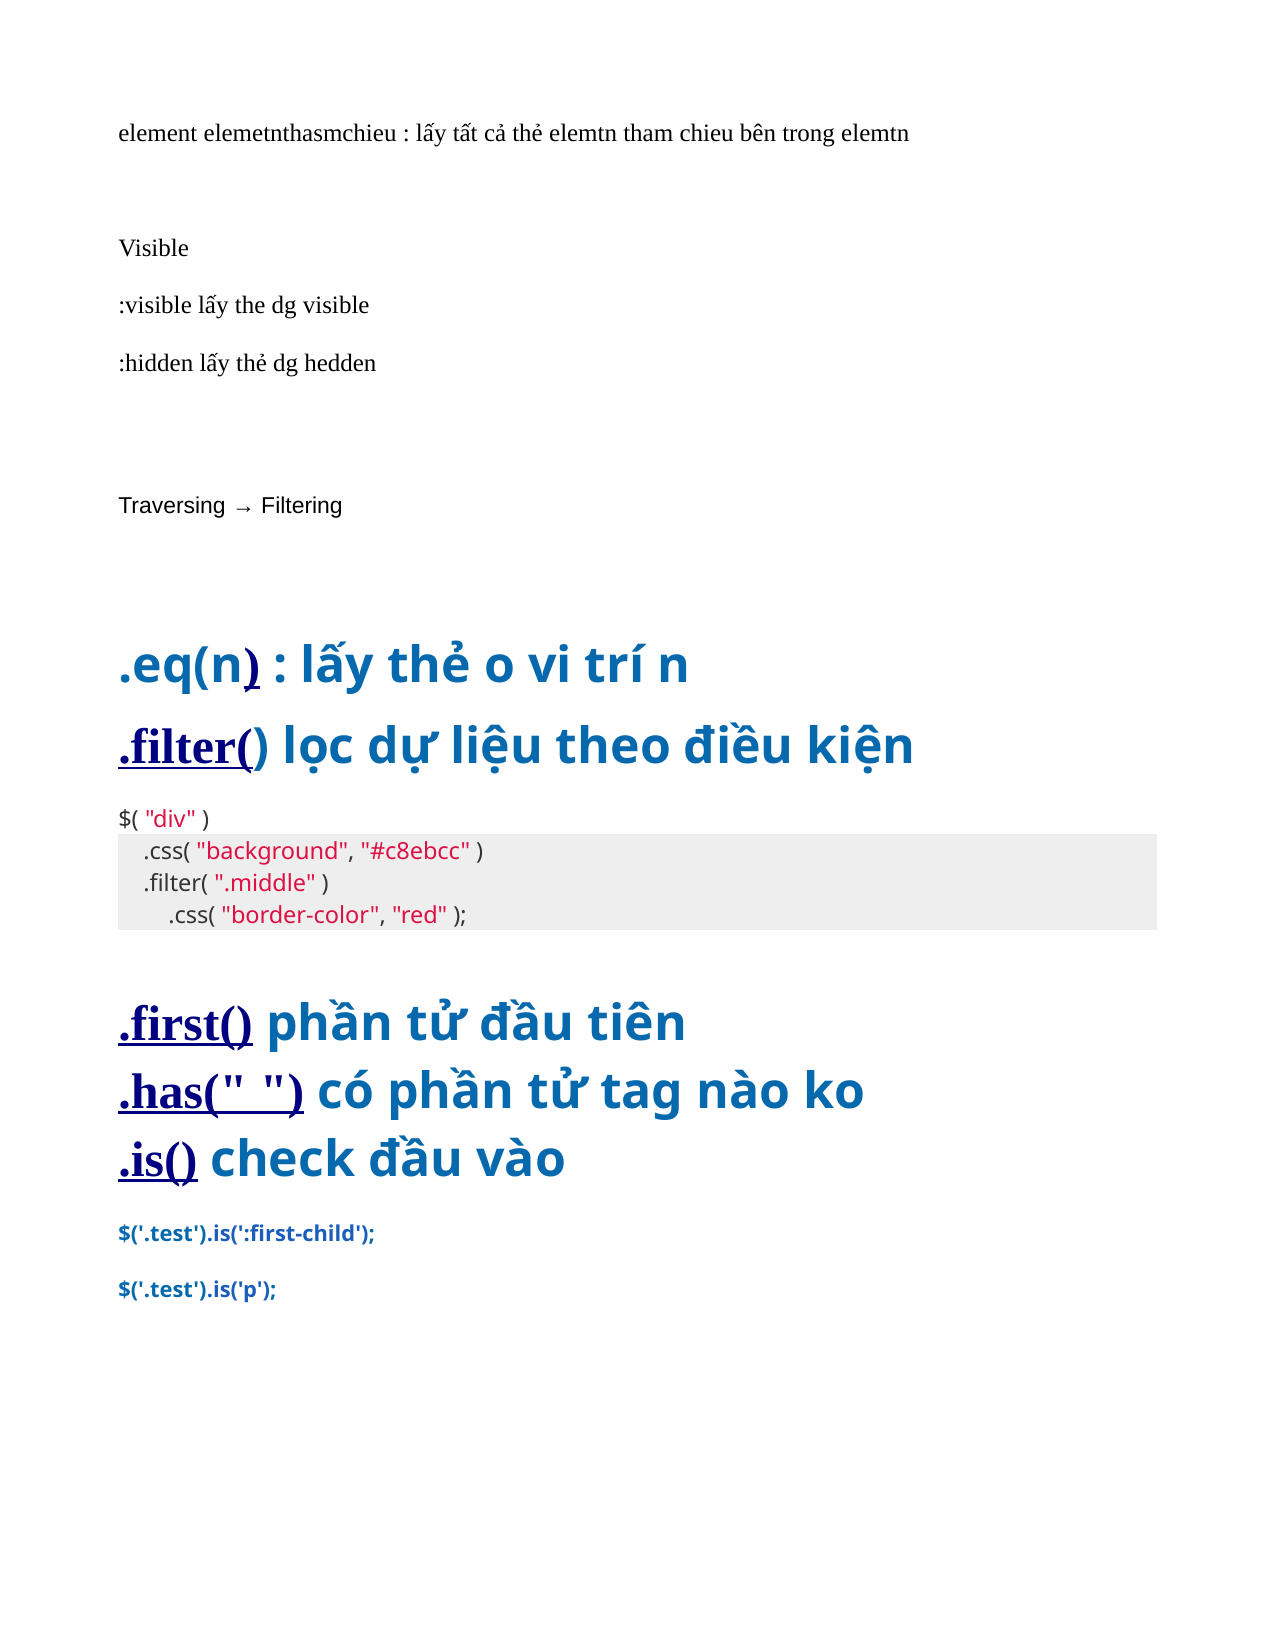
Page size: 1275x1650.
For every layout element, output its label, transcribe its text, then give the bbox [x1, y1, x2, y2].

text $( "div" ) [118, 778, 1157, 834]
subtitle .is() check đầu vào $('.test').is(':first-child'); [118, 1123, 1157, 1247]
text element elemetnthasmchieu : lấy tất cả thẻ elemtn tham chieu bên trong elemtn [118, 118, 1157, 147]
text .filter( ".middle" ) [118, 866, 1157, 898]
text :visible lấy the dg visible [118, 291, 1157, 319]
subtitle .eq(n) : lấy thẻ o vi trí n [118, 629, 1157, 698]
text Traversing → Filtering [118, 492, 1157, 518]
text .css( "background", "#c8ebcc" ) [118, 834, 1157, 866]
text .css( "border-color", "red" ); [118, 898, 1157, 930]
subtitle .filter() lọc dự liệu theo điều kiện [118, 710, 1157, 778]
subtitle .first() phần tử đầu tiên [118, 987, 1157, 1055]
subtitle .has(" ") có phần tử tag nào ko [118, 1055, 1157, 1123]
text $('.test').is('p'); [118, 1247, 1157, 1303]
text Visible [118, 233, 1157, 262]
text :hidden lấy thẻ dg hedden [118, 348, 1157, 377]
